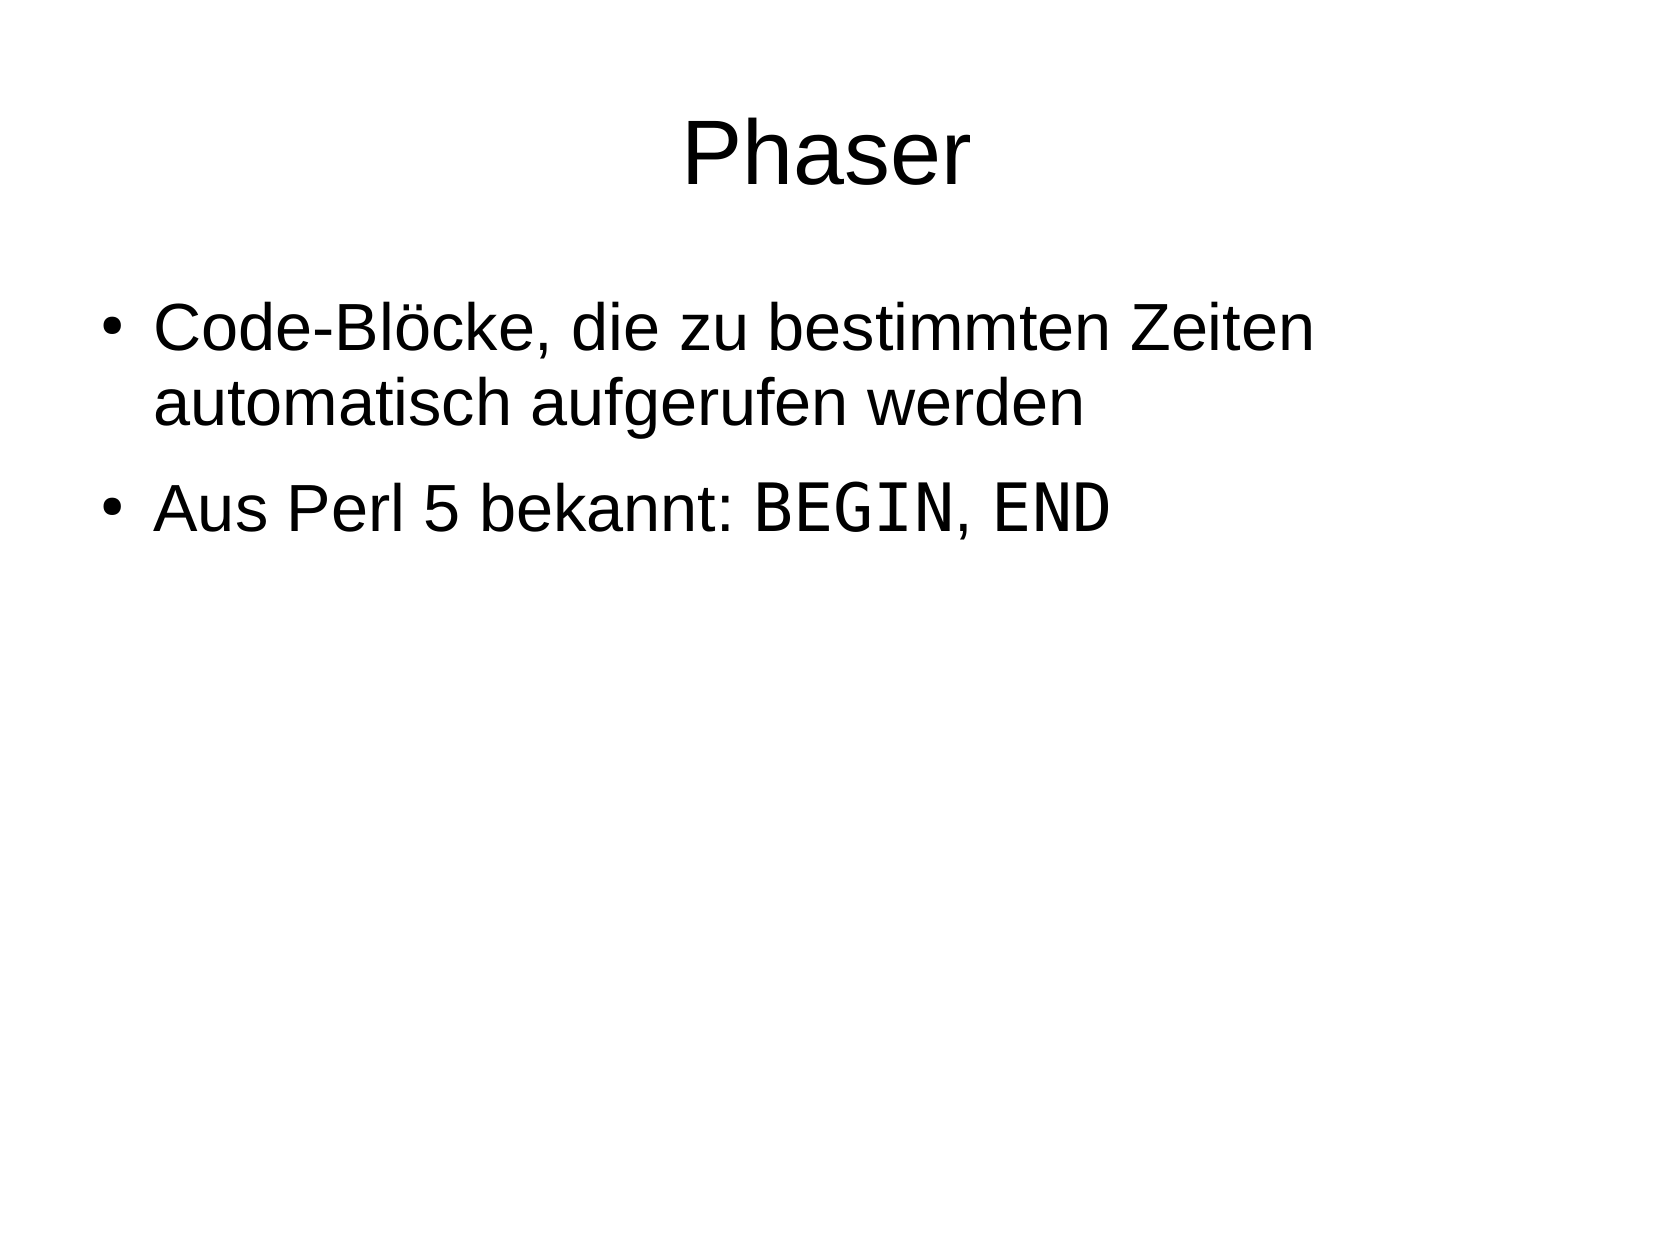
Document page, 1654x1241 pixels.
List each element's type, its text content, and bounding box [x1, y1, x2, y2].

list Code-Blöcke, die zu bestimmten Zeiten automatisch aufgerufen werden Aus Perl 5 bekannt: BEGIN, END [82, 290, 1571, 1010]
title Phaser [82, 49, 1571, 257]
